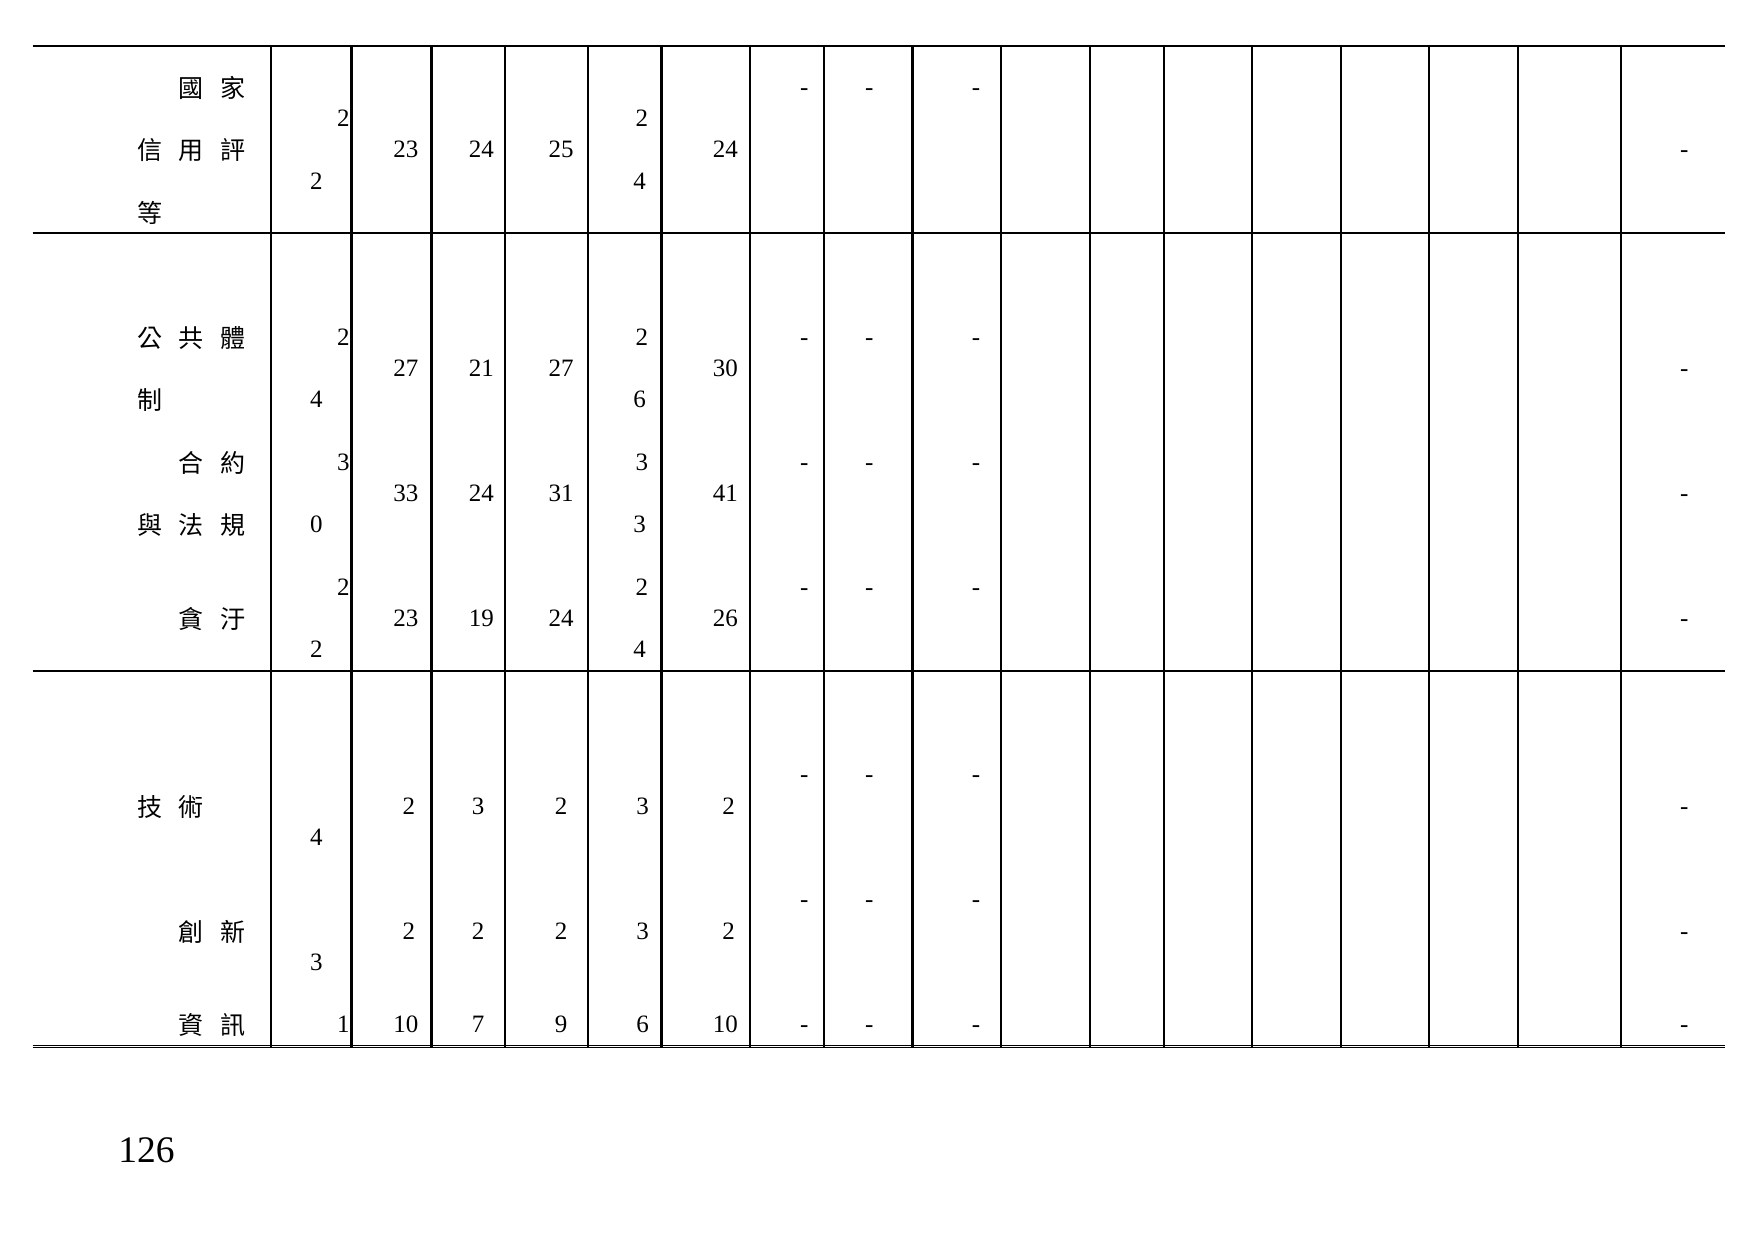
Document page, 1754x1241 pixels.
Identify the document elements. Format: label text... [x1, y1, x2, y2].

table_cell [1091, 857, 1163, 982]
table_cell 21 [433, 234, 504, 420]
table_cell 貪汙 [33, 545, 270, 670]
table_cell - [751, 672, 823, 857]
table_cell 2 [506, 672, 587, 857]
table_cell [1342, 234, 1428, 420]
table_cell 3 [589, 857, 660, 982]
table_cell 2 [506, 857, 587, 982]
table_cell - [914, 545, 1000, 670]
table_cell [1430, 47, 1517, 232]
table_cell [1430, 857, 1517, 982]
table_cell 24 [433, 47, 504, 232]
table_cell [1091, 672, 1163, 857]
table_cell [1091, 47, 1163, 232]
table_cell [1253, 857, 1340, 982]
table_cell - [1622, 672, 1724, 857]
table_cell 27 [506, 234, 587, 420]
table_cell [1002, 47, 1089, 232]
table_cell 26 [589, 234, 660, 420]
table_cell 創新 [33, 857, 270, 982]
table_cell - [1622, 420, 1724, 545]
table_cell 23 [353, 545, 430, 670]
table_cell 公共體制 [33, 234, 270, 420]
table_cell - [914, 672, 1000, 857]
table_cell [1342, 857, 1428, 982]
table_cell 3 [589, 672, 660, 857]
table_cell [1519, 545, 1620, 670]
table_cell 24 [506, 545, 587, 670]
table_cell - [914, 47, 1000, 232]
table_cell [1091, 545, 1163, 670]
table_cell [1002, 672, 1089, 857]
table_cell [1165, 982, 1251, 1045]
table_cell [1165, 420, 1251, 545]
table_cell [1519, 47, 1620, 232]
table_cell 7 [433, 982, 504, 1045]
table_cell - [825, 545, 911, 670]
table_cell - [751, 545, 823, 670]
table_cell - [1622, 234, 1724, 420]
table_cell - [751, 982, 823, 1045]
table_cell [1342, 47, 1428, 232]
table_cell 33 [589, 420, 660, 545]
table_cell 27 [353, 234, 430, 420]
table_cell [1253, 47, 1340, 232]
table_cell [1519, 234, 1620, 420]
table_cell - [751, 47, 823, 232]
table_cell - [1622, 545, 1724, 670]
table_cell 2 [663, 857, 749, 982]
table_cell [1342, 982, 1428, 1045]
table_cell [1002, 982, 1089, 1045]
table_cell 10 [663, 982, 749, 1045]
table_cell [1165, 234, 1251, 420]
table_cell 10 [353, 982, 430, 1045]
table_cell [1253, 420, 1340, 545]
table_cell [1342, 672, 1428, 857]
table_cell 4 [272, 672, 350, 857]
table_cell [1342, 420, 1428, 545]
table_cell 3 [433, 672, 504, 857]
table_cell [1430, 420, 1517, 545]
table_cell 26 [663, 545, 749, 670]
table_cell - [751, 420, 823, 545]
table_cell [1091, 420, 1163, 545]
table_cell [1519, 857, 1620, 982]
table_cell [1430, 234, 1517, 420]
table_cell 22 [272, 545, 350, 670]
table_cell 技術 [33, 672, 270, 857]
table_cell [1253, 982, 1340, 1045]
table_cell 22 [272, 47, 350, 232]
table_cell 41 [663, 420, 749, 545]
table_cell - [751, 857, 823, 982]
table_cell - [1622, 857, 1724, 982]
table_cell 30 [663, 234, 749, 420]
table_cell [1430, 545, 1517, 670]
table_cell [1430, 982, 1517, 1045]
table_cell [1519, 420, 1620, 545]
table_cell 19 [433, 545, 504, 670]
table_cell 合約與法規 [33, 420, 270, 545]
table_cell - [825, 982, 911, 1045]
table_cell [1253, 234, 1340, 420]
table_cell 24 [589, 47, 660, 232]
table_cell 2 [353, 857, 430, 982]
table_cell [1342, 545, 1428, 670]
table_cell [1091, 234, 1163, 420]
table_cell [1519, 672, 1620, 857]
table_cell [1253, 672, 1340, 857]
table_cell [1165, 672, 1251, 857]
table_cell - [1622, 982, 1724, 1045]
table_cell 24 [433, 420, 504, 545]
table_cell [1519, 982, 1620, 1045]
table_cell 3 [272, 857, 350, 982]
table_cell 1 [272, 982, 350, 1045]
table_cell [1165, 545, 1251, 670]
table_cell 30 [272, 420, 350, 545]
table_cell - [914, 420, 1000, 545]
table_cell [1002, 420, 1089, 545]
table_cell - [825, 234, 911, 420]
table_cell - [751, 234, 823, 420]
table_cell 24 [589, 545, 660, 670]
table_cell - [825, 672, 911, 857]
table_cell 國家信用評等 [33, 47, 270, 232]
table_cell 2 [353, 672, 430, 857]
table_cell 31 [506, 420, 587, 545]
table_cell 資訊 [33, 982, 270, 1045]
table_cell 2 [663, 672, 749, 857]
table_cell [1165, 47, 1251, 232]
table_cell [1002, 857, 1089, 982]
table_cell 6 [589, 982, 660, 1045]
table_cell - [914, 982, 1000, 1045]
table_cell [1091, 982, 1163, 1045]
table_cell - [1622, 47, 1724, 232]
table_cell - [825, 47, 911, 232]
table_cell 24 [272, 234, 350, 420]
table_cell [1165, 857, 1251, 982]
table_cell 23 [353, 47, 430, 232]
table_cell - [825, 420, 911, 545]
table_cell - [914, 857, 1000, 982]
table_cell 9 [506, 982, 587, 1045]
table_cell [1253, 545, 1340, 670]
table_cell [1002, 234, 1089, 420]
table_cell 25 [506, 47, 587, 232]
table_cell [1430, 672, 1517, 857]
table_cell [1002, 545, 1089, 670]
table_cell - [825, 857, 911, 982]
table_cell - [914, 234, 1000, 420]
table_cell 2 [433, 857, 504, 982]
table_cell 33 [353, 420, 430, 545]
table_cell 24 [663, 47, 749, 232]
